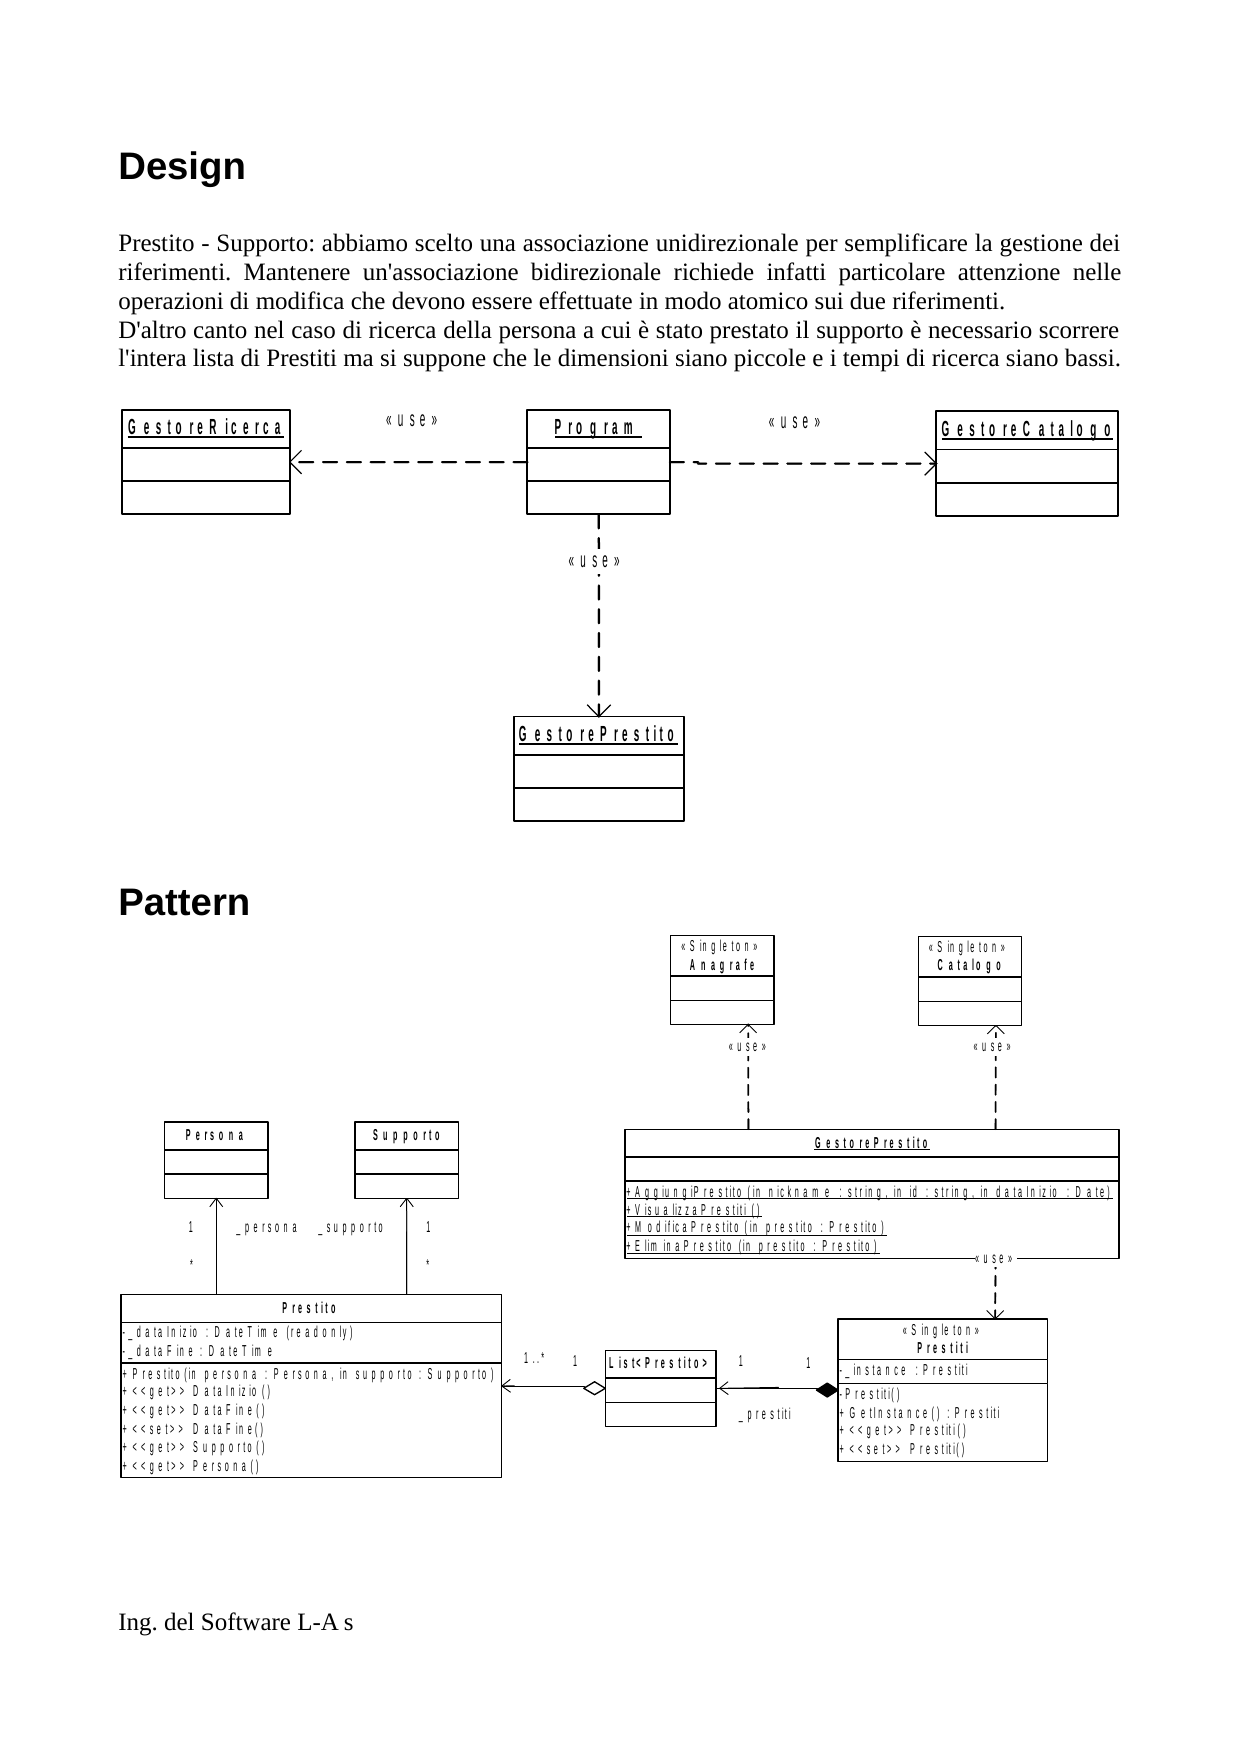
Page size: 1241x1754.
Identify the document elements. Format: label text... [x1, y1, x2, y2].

subtitle Pattern [118, 879, 1122, 923]
text Prestito - Supporto: abbiamo scelto una associazione unidirezionale per semplificare la gestione dei riferimenti. Mantenere un'associazione bidirezionale richiede infatti particolare attenzione nelle operazioni di modifica che devono essere effettuate in modo atomico sui due riferimenti. [118, 228, 1122, 315]
text D'altro canto nel caso di ricerca della persona a cui è stato prestato il supporto è necessario scorrere l'intera lista di Prestiti ma si suppone che le dimensioni siano piccole e i tempi di ricerca siano bassi. [118, 315, 1122, 372]
subtitle Design [118, 143, 1122, 187]
